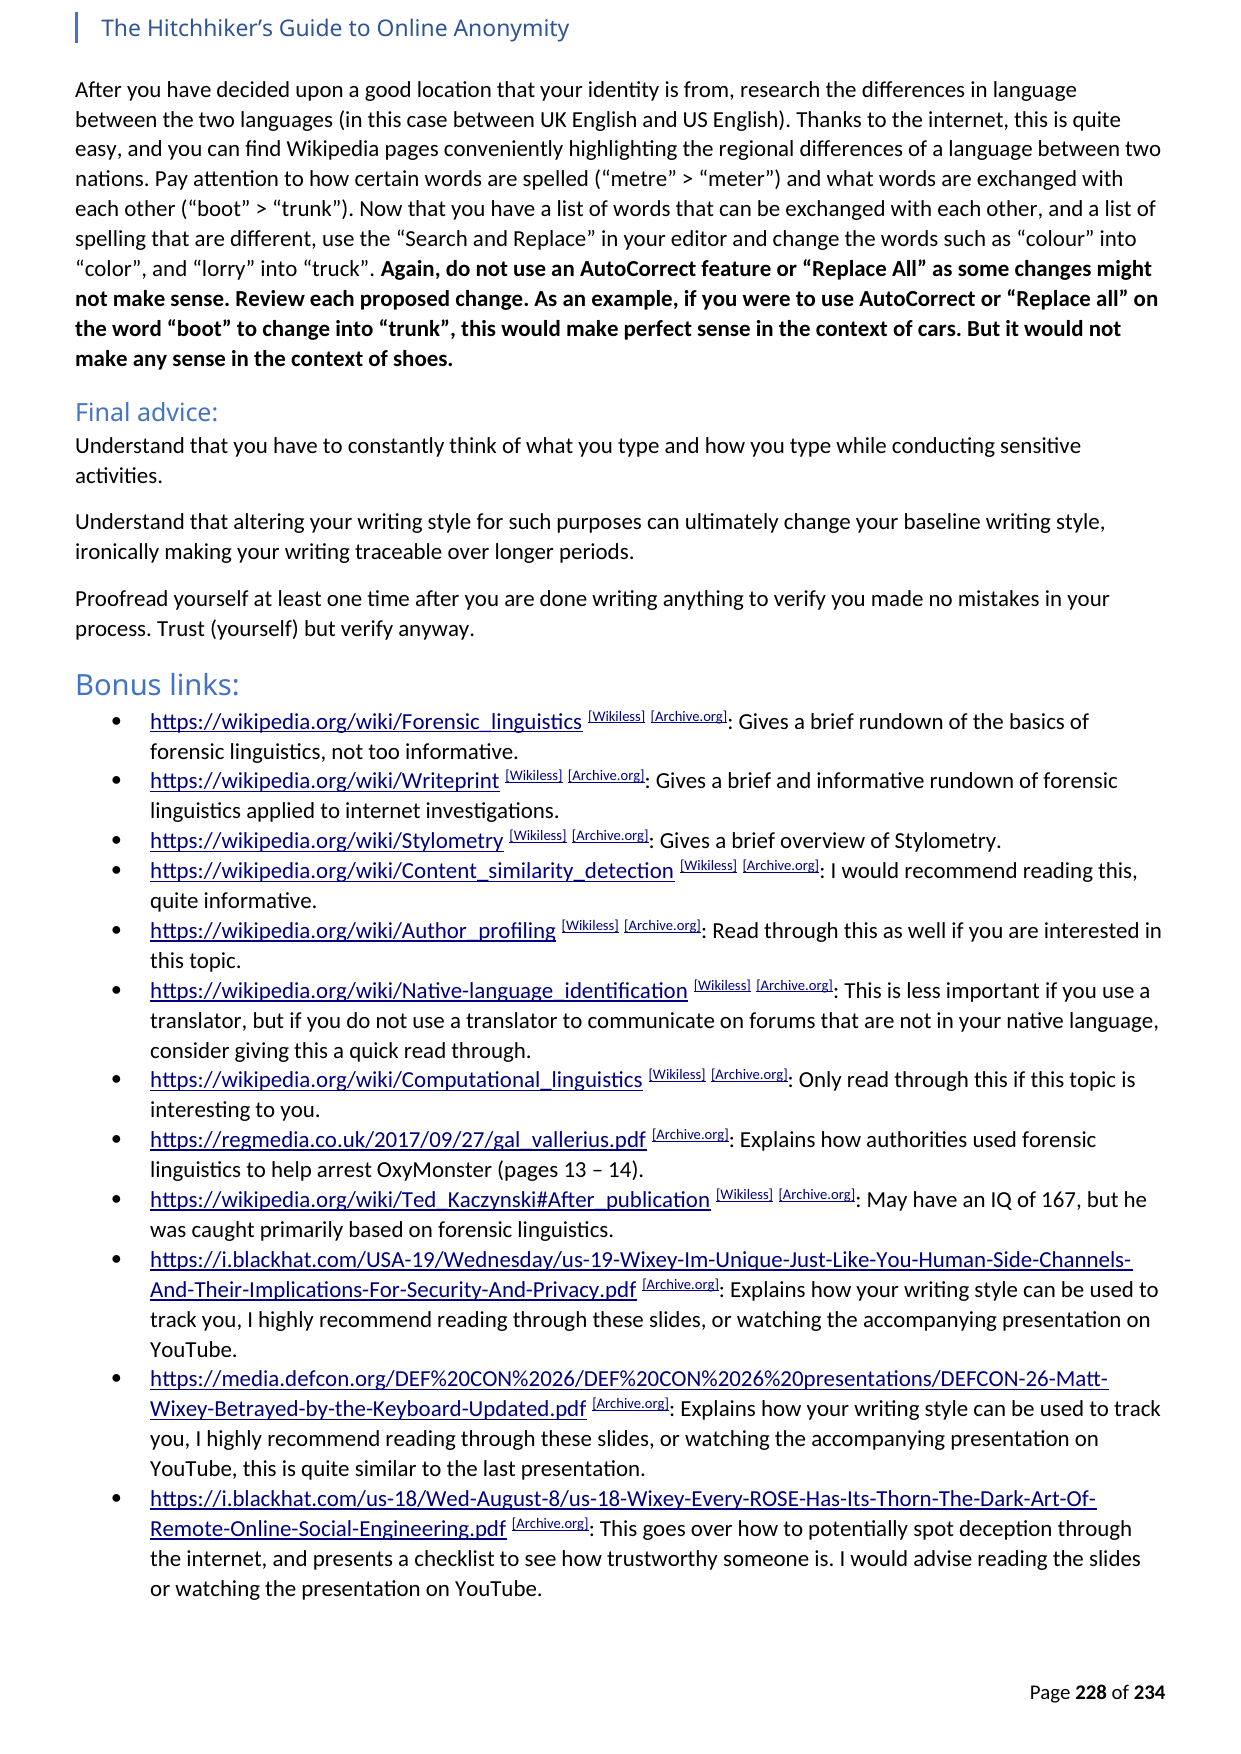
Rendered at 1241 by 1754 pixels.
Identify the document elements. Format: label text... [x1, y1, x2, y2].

list https://wikipedia.org/wiki/Author_profiling [Wikiless] [Archive.org]: Read through this as well if you are interested in this topic. [112, 916, 1165, 974]
list https://regmedia.co.uk/2017/09/27/gal_vallerius.pdf [Archive.org]: Explains how authorities used forensic linguistics to help arrest OxyMonster (pages 13 – 14). [112, 1125, 1165, 1183]
text Proofread yourself at least one time after you are done writing anything to verify you made no mistakes in your process. Trust (yourself) but verify anyway. [75, 584, 1165, 642]
list https://wikipedia.org/wiki/Content_similarity_detection [Wikiless] [Archive.org]: I would recommend reading this, quite informative. [112, 856, 1165, 914]
list https://media.defcon.org/DEF%20CON%2026/DEF%20CON%2026%20presentations/DEFCON-26-Matt-Wixey-Betrayed-by-the-Keyboard-Updated.pdf [Archive.org]: Explains how your writing style can be used to track you, I highly recommend reading through these slides, or watching the accompanying presentation on YouTube, this is quite similar to the last presentation. [112, 1364, 1165, 1482]
list https://wikipedia.org/wiki/Stylometry [Wikiless] [Archive.org]: Gives a brief overview of Stylometry. [112, 826, 1165, 854]
text After you have decided upon a good location that your identity is from, research the differences in language between the two languages (in this case between UK English and US English). Thanks to the internet, this is quite easy, and you can find Wikipedia pages conveniently highlighting the regional differences of a language between two nations. Pay attention to how certain words are spelled (“metre” > “meter”) and what words are exchanged with each other (“boot” > “trunk”). Now that you have a list of words that can be exchanged with each other, and a list of spelling that are different, use the “Search and Replace” in your editor and change the words such as “colour” into “color”, and “lorry” into “truck”. Again, do not use an AutoCorrect feature or “Replace All” as some changes might not make sense. Review each proposed change. As an example, if you were to use AutoCorrect or “Replace all” on the word “boot” to change into “trunk”, this would make perfect sense in the context of cars. But it would not make any sense in the context of shoes. [75, 75, 1165, 372]
text Understand that altering your writing style for such purposes can ultimately change your baseline writing style, ironically making your writing traceable over longer periods. [75, 507, 1165, 565]
list https://wikipedia.org/wiki/Writeprint [Wikiless] [Archive.org]: Gives a brief and informative rundown of forensic linguistics applied to internet investigations. [112, 767, 1165, 824]
list https://wikipedia.org/wiki/Native-language_identification [Wikiless] [Archive.org]: This is less important if you use a translator, but if you do not use a translator to communicate on forums that are not in your native language, consider giving this a quick read through. [112, 976, 1165, 1064]
list https://i.blackhat.com/USA-19/Wednesday/us-19-Wixey-Im-Unique-Just-Like-You-Human-Side-Channels-And-Their-Implications-For-Security-And-Privacy.pdf [Archive.org]: Explains how your writing style can be used to track you, I highly recommend reading through these slides, or watching the accompanying presentation on YouTube. [112, 1245, 1165, 1363]
list https://wikipedia.org/wiki/Ted_Kaczynski#After_publication [Wikiless] [Archive.org]: May have an IQ of 167, but he was caught primarily based on forensic linguistics. [112, 1185, 1165, 1243]
text Understand that you have to constantly think of what you type and how you type while conducting sensitive activities. [75, 431, 1165, 489]
list https://i.blackhat.com/us-18/Wed-August-8/us-18-Wixey-Every-ROSE-Has-Its-Thorn-The-Dark-Art-Of-Remote-Online-Social-Engineering.pdf [Archive.org]: This goes over how to potentially spot deception through the internet, and presents a checklist to see how trustworthy someone is. I would advise reading the slides or watching the presentation on YouTube. [112, 1484, 1165, 1602]
subtitle Bonus links: [75, 664, 1165, 704]
list https://wikipedia.org/wiki/Computational_linguistics [Wikiless] [Archive.org]: Only read through this if this topic is interesting to you. [112, 1066, 1165, 1123]
subtitle Final advice: [75, 394, 1165, 429]
list https://wikipedia.org/wiki/Forensic_linguistics [Wikiless] [Archive.org]: Gives a brief rundown of the basics of forensic linguistics, not too informative. [112, 707, 1165, 765]
